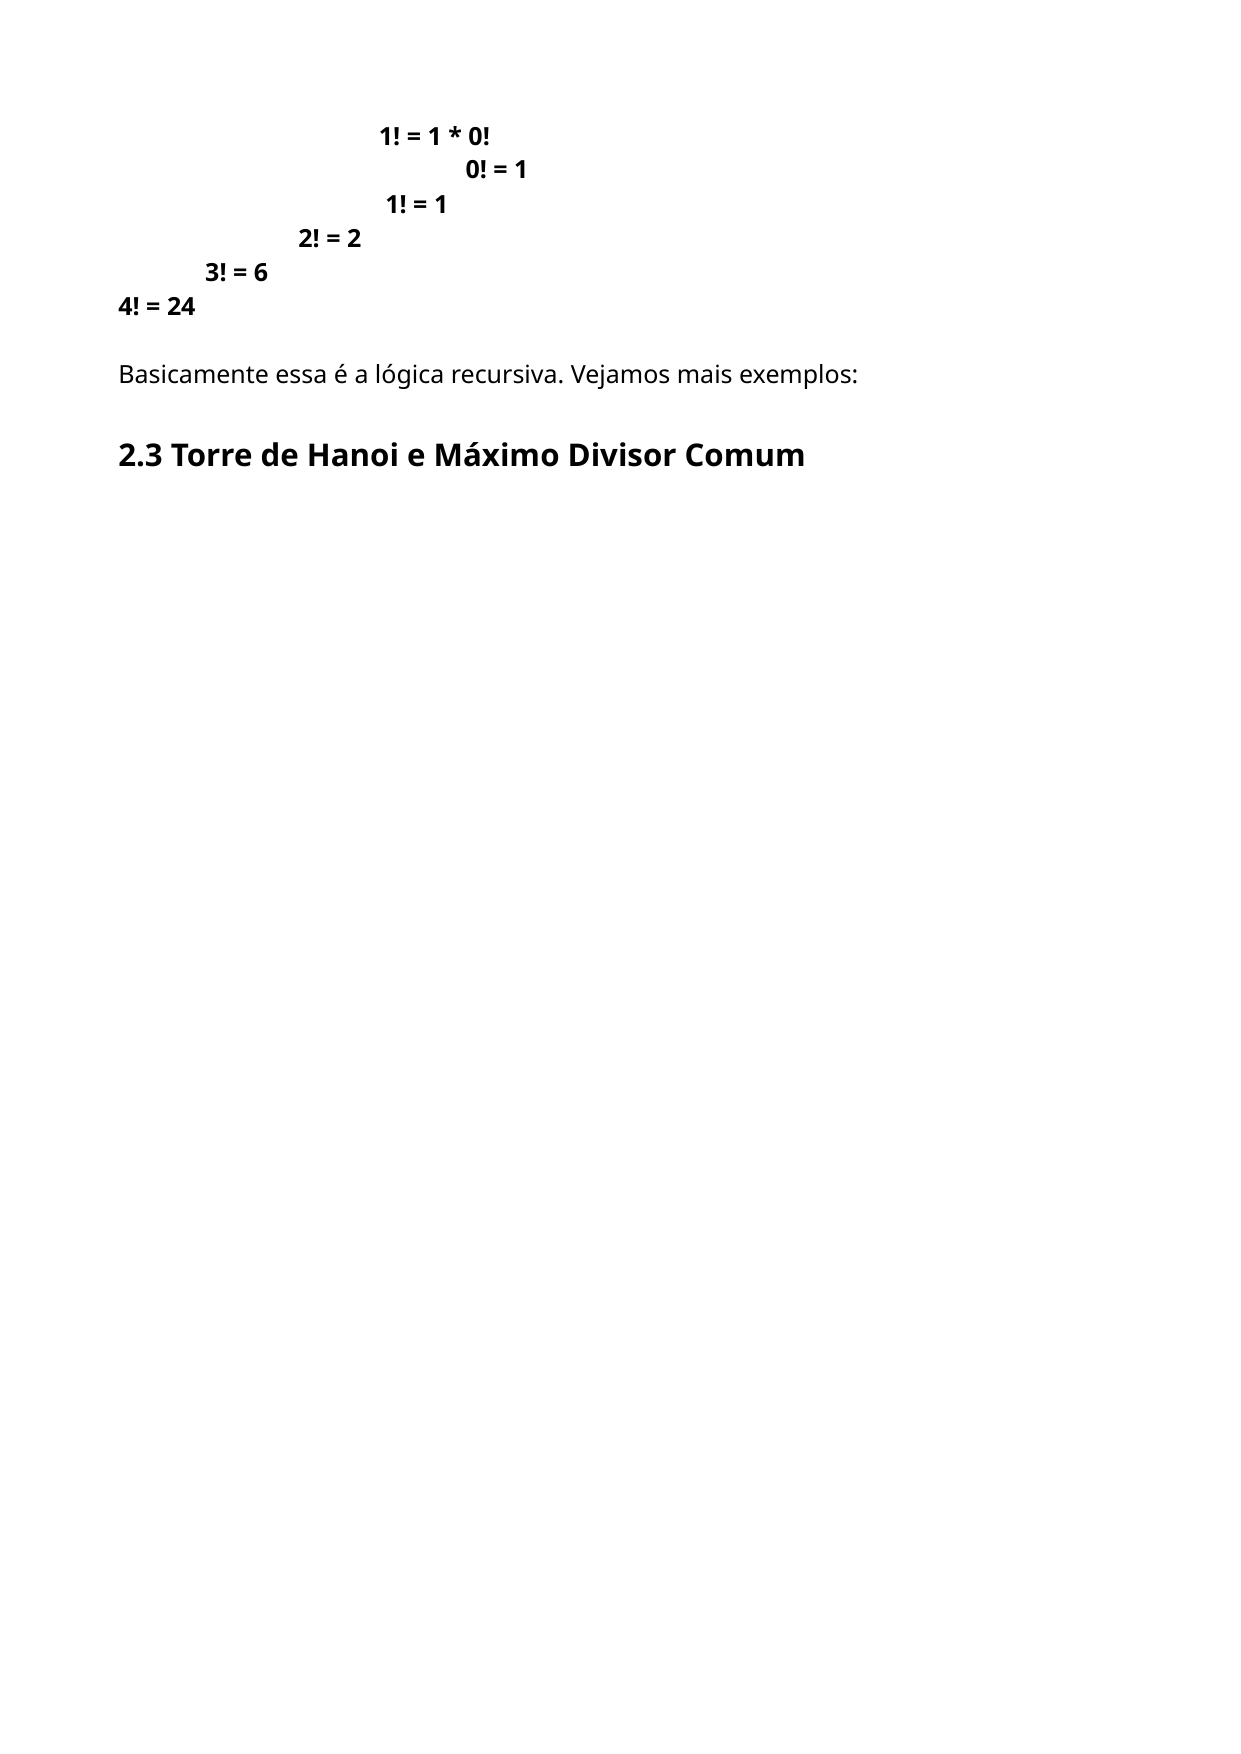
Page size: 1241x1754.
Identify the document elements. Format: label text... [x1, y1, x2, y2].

text 0! = 1 [118, 152, 1122, 186]
text 4! = 24 [118, 288, 1122, 322]
text 2.3 Torre de Hanoi e Máximo Divisor Comum [118, 433, 1122, 476]
text 1! = 1 * 0! [118, 118, 1122, 152]
text 3! = 6 [118, 254, 1122, 288]
text 2! = 2 [118, 220, 1122, 254]
text 1! = 1 [118, 186, 1122, 220]
text Basicamente essa é a lógica recursiva. Vejamos mais exemplos: [118, 357, 1122, 391]
